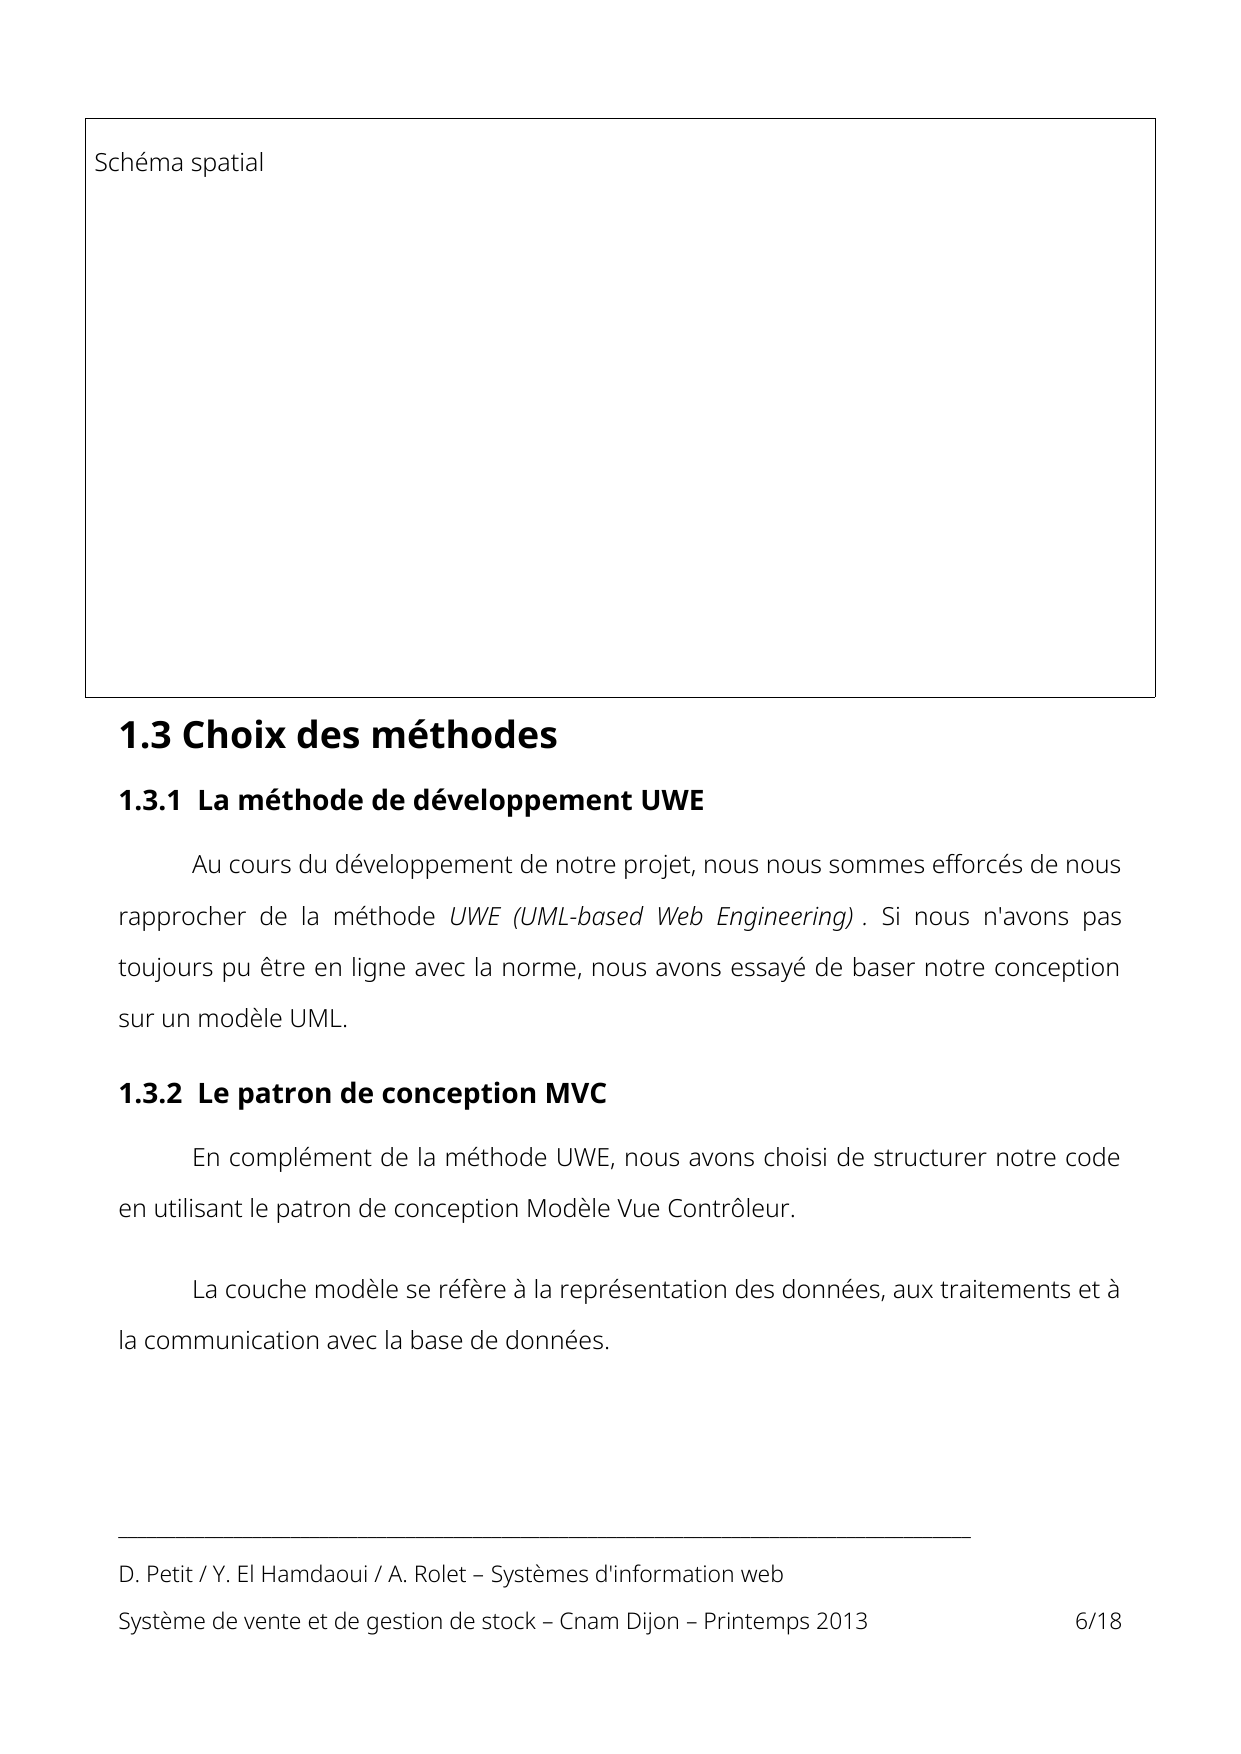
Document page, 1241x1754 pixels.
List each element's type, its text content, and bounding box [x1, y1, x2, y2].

text Au cours du développement de notre projet, nous nous sommes efforcés de nous rapprocher de la méthode UWE (UML-based Web Engineering) . Si nous n'avons pas toujours pu être en ligne avec la norme, nous avons essayé de baser notre conception sur un modèle UML. [118, 847, 1122, 1034]
text Schéma spatial [94, 145, 1146, 179]
subtitle Choix des méthodes [118, 698, 1122, 760]
text La couche modèle se réfère à la représentation des données, aux traitements et à la communication avec la base de données. [118, 1272, 1122, 1357]
subtitle Le patron de conception MVC [118, 1073, 1122, 1112]
subtitle La méthode de développement UWE [118, 781, 1122, 819]
text En complément de la méthode UWE, nous avons choisi de structurer notre code en utilisant le patron de conception Modèle Vue Contrôleur. [118, 1140, 1122, 1225]
